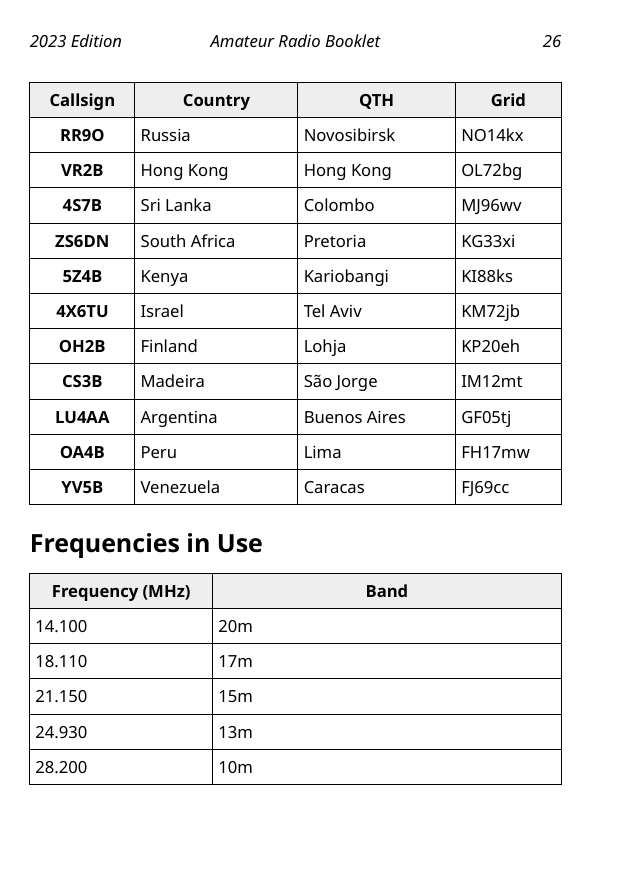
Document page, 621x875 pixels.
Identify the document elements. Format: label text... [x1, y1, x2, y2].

table_cell 10m [213, 750, 561, 784]
table_header Callsign [30, 83, 134, 117]
table_cell Madeira [135, 364, 297, 398]
table_cell KP20eh [456, 329, 561, 363]
table_cell 4X6TU [30, 294, 134, 328]
table_cell Russia [135, 118, 297, 152]
table_cell KM72jb [456, 294, 561, 328]
table_cell ZS6DN [30, 224, 134, 258]
table_cell OH2B [30, 329, 134, 363]
subtitle Frequencies in Use [29, 526, 561, 560]
table_header Grid [456, 83, 561, 117]
table_cell South Africa [135, 224, 297, 258]
table_cell Kenya [135, 259, 297, 293]
table_cell 4S7B [30, 188, 134, 222]
table_cell FJ69cc [456, 470, 561, 504]
table_cell 20m [213, 609, 561, 643]
table_cell Novosibirsk [298, 118, 455, 152]
table_cell 21.150 [30, 679, 212, 713]
table_cell GF05tj [456, 400, 561, 434]
table_cell Caracas [298, 470, 455, 504]
table_cell 17m [213, 644, 561, 678]
table_cell 15m [213, 679, 561, 713]
table_cell Colombo [298, 188, 455, 222]
table_cell Tel Aviv [298, 294, 455, 328]
table_cell Finland [135, 329, 297, 363]
table_cell CS3B [30, 364, 134, 398]
table_cell Pretoria [298, 224, 455, 258]
table_cell Venezuela [135, 470, 297, 504]
table_cell Buenos Aires [298, 400, 455, 434]
table_cell OL72bg [456, 153, 561, 187]
table_cell NO14kx [456, 118, 561, 152]
table_cell Kariobangi [298, 259, 455, 293]
table_cell IM12mt [456, 364, 561, 398]
table_cell VR2B [30, 153, 134, 187]
table_cell 5Z4B [30, 259, 134, 293]
table_cell 28.200 [30, 750, 212, 784]
table_cell OA4B [30, 435, 134, 469]
table_cell MJ96wv [456, 188, 561, 222]
table_cell RR9O [30, 118, 134, 152]
table_cell Lima [298, 435, 455, 469]
table_cell KI88ks [456, 259, 561, 293]
table_cell Argentina [135, 400, 297, 434]
table_cell 24.930 [30, 715, 212, 749]
table_cell 18.110 [30, 644, 212, 678]
table_header Band [213, 574, 561, 608]
table_cell FH17mw [456, 435, 561, 469]
table_cell 13m [213, 715, 561, 749]
table_cell Lohja [298, 329, 455, 363]
table_header Frequency (MHz) [30, 574, 212, 608]
table_cell YV5B [30, 470, 134, 504]
table_header Country [135, 83, 297, 117]
table_cell KG33xi [456, 224, 561, 258]
table_cell Peru [135, 435, 297, 469]
table_cell Hong Kong [298, 153, 455, 187]
table_header QTH [298, 83, 455, 117]
table_cell Hong Kong [135, 153, 297, 187]
table_cell São Jorge [298, 364, 455, 398]
table_cell LU4AA [30, 400, 134, 434]
table_cell 14.100 [30, 609, 212, 643]
table_cell Israel [135, 294, 297, 328]
table_cell Sri Lanka [135, 188, 297, 222]
